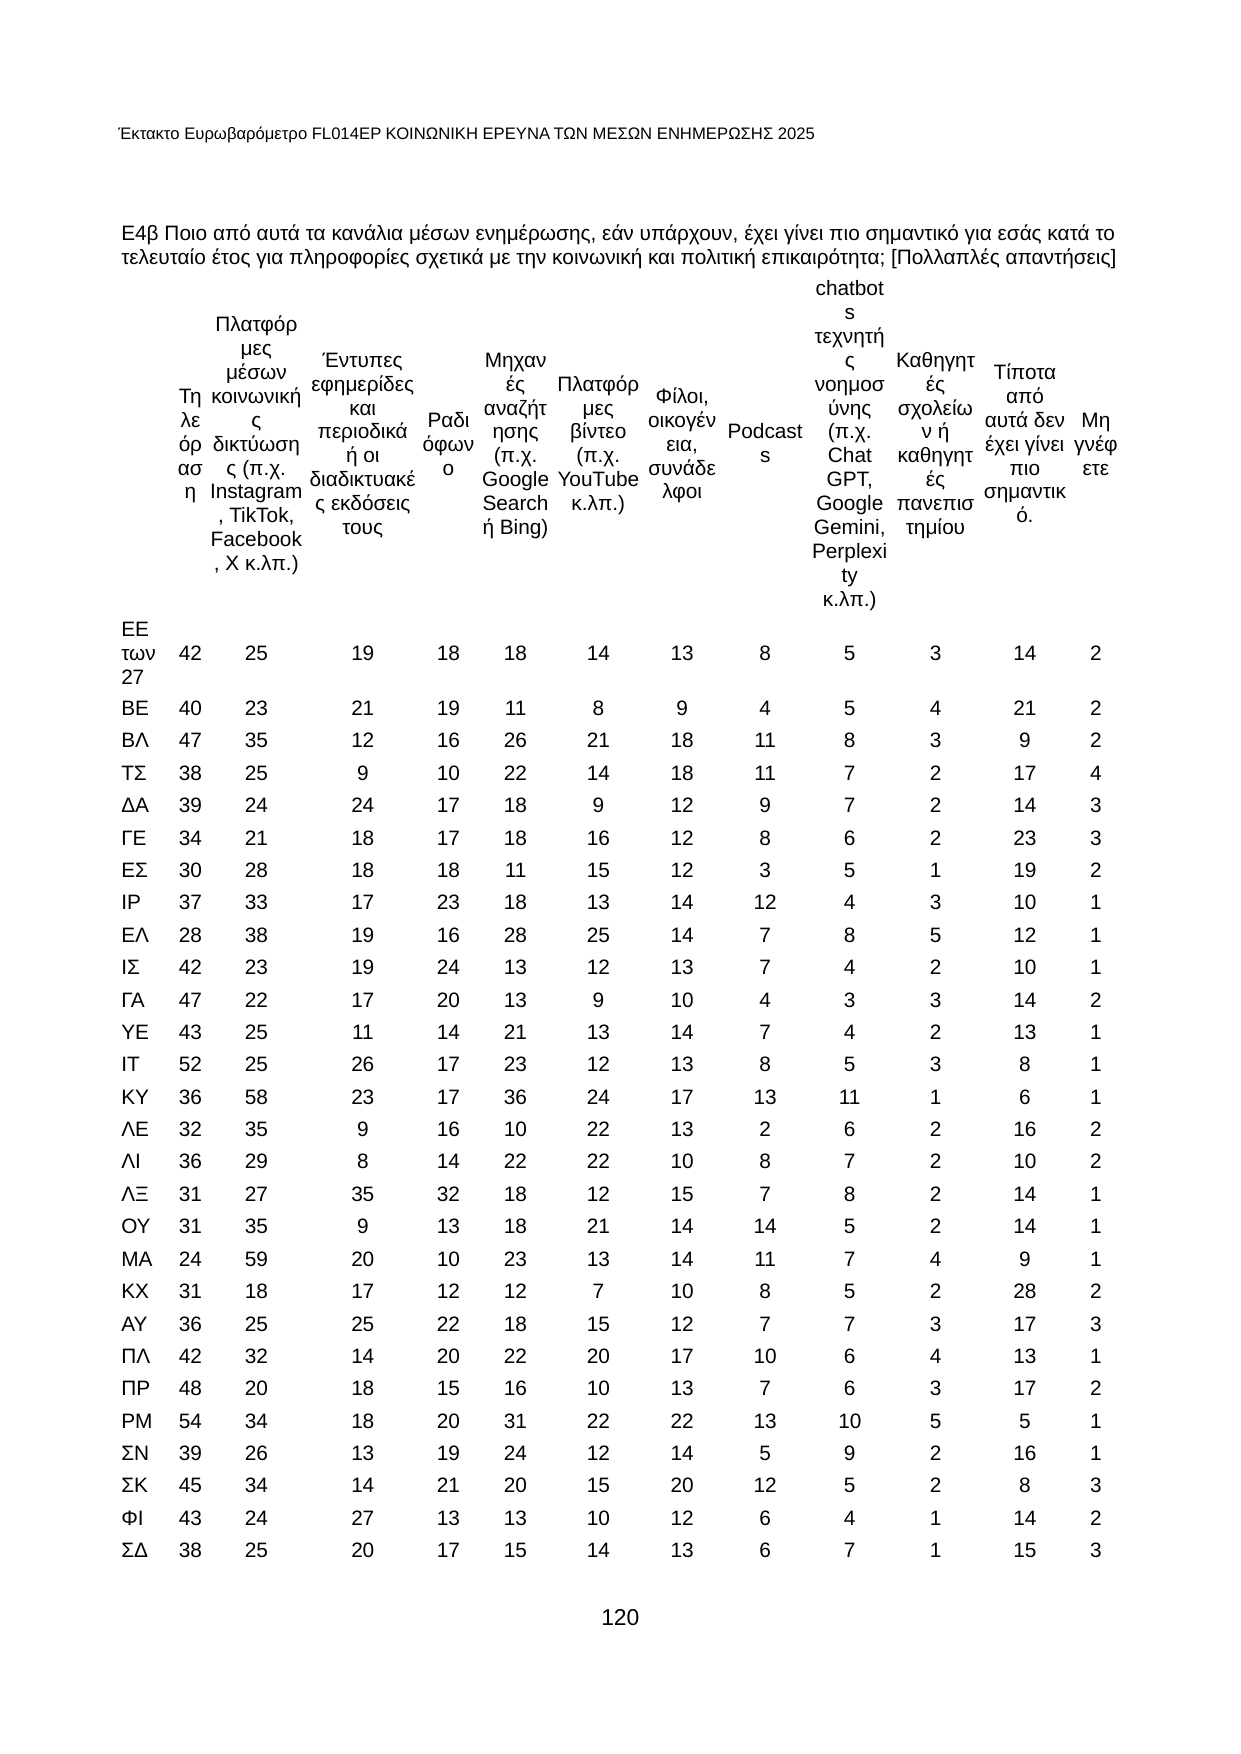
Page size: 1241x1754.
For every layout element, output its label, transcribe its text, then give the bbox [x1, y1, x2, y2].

table_cell 32 [174, 1113, 206, 1145]
table_cell 16 [478, 1372, 553, 1404]
table_cell ΣΚ [118, 1469, 174, 1502]
table_cell 24 [174, 1243, 206, 1275]
table_cell 24 [206, 1502, 306, 1534]
table_cell ΑΥ [118, 1307, 174, 1339]
table_cell 5 [980, 1404, 1069, 1437]
table_cell 10 [553, 1502, 643, 1534]
table_cell 12 [553, 951, 643, 983]
table_cell ΚΥ [118, 1080, 174, 1113]
table_cell 6 [809, 1113, 890, 1145]
table_cell 22 [419, 1307, 477, 1339]
table_cell 14 [980, 1178, 1069, 1210]
table_cell 42 [174, 614, 206, 692]
table_cell 15 [553, 1469, 643, 1502]
table_cell 17 [306, 983, 419, 1016]
table_cell 7 [721, 919, 809, 951]
table_cell 14 [980, 983, 1069, 1016]
table_cell Πλατφόρμες μέσων κοινωνικής δικτύωσης (π.χ. Instagram, TikTok, Facebook, X κ.λπ.) [206, 273, 306, 614]
table_cell ΒΛ [118, 724, 174, 756]
table_cell 16 [553, 821, 643, 854]
table_cell 32 [419, 1178, 477, 1210]
table_cell 1 [1069, 1404, 1122, 1437]
table_cell 13 [478, 1502, 553, 1534]
table_cell ΛΙ [118, 1145, 174, 1178]
table_cell 2 [890, 1178, 980, 1210]
table_cell 9 [306, 1113, 419, 1145]
table_cell 42 [174, 1340, 206, 1372]
table_cell ΓΕ [118, 821, 174, 854]
table_cell 15 [643, 1178, 721, 1210]
table_cell 3 [1069, 1307, 1122, 1339]
table_cell ΠΡ [118, 1372, 174, 1404]
table_cell 45 [174, 1469, 206, 1502]
table_cell 40 [174, 692, 206, 724]
table_cell 4 [809, 1016, 890, 1048]
table_cell 27 [306, 1502, 419, 1534]
table_cell 9 [980, 724, 1069, 756]
table_cell 9 [643, 692, 721, 724]
table_cell 5 [809, 692, 890, 724]
table_cell 5 [890, 919, 980, 951]
table_cell 15 [980, 1534, 1069, 1566]
table_cell 17 [419, 1534, 477, 1566]
table_cell 2 [1069, 1145, 1122, 1178]
table_cell 3 [890, 614, 980, 692]
table_cell 8 [721, 821, 809, 854]
table_cell ΛΞ [118, 1178, 174, 1210]
table_cell 17 [980, 1372, 1069, 1404]
table_cell 12 [643, 854, 721, 886]
table_cell 13 [553, 1016, 643, 1048]
table_cell 4 [721, 692, 809, 724]
table_cell 22 [478, 1340, 553, 1372]
table_cell 5 [809, 1275, 890, 1307]
table_cell 2 [1069, 1275, 1122, 1307]
table_cell 22 [553, 1145, 643, 1178]
table_cell 3 [721, 854, 809, 886]
table_cell 3 [1069, 1534, 1122, 1566]
table_cell 20 [206, 1372, 306, 1404]
table_cell 11 [721, 756, 809, 789]
table_cell 18 [478, 1210, 553, 1242]
table_cell ΒΕ [118, 692, 174, 724]
table_cell 11 [721, 724, 809, 756]
table_cell 2 [1069, 692, 1122, 724]
table_cell 3 [1069, 789, 1122, 821]
table_cell 17 [419, 1080, 477, 1113]
table_cell 14 [721, 1210, 809, 1242]
table_cell 39 [174, 1437, 206, 1469]
table_cell 11 [478, 854, 553, 886]
table_cell 12 [980, 919, 1069, 951]
table_cell 18 [478, 789, 553, 821]
table_cell 7 [721, 1372, 809, 1404]
table_cell 9 [980, 1243, 1069, 1275]
table_cell 1 [1069, 1178, 1122, 1210]
table_cell Μη γνέφετε [1069, 273, 1122, 614]
table_cell 7 [721, 951, 809, 983]
table_cell 21 [980, 692, 1069, 724]
table_cell 17 [306, 886, 419, 918]
table_cell 19 [419, 1437, 477, 1469]
table_cell 22 [478, 756, 553, 789]
table_cell 2 [1069, 1502, 1122, 1534]
table_cell 2 [1069, 983, 1122, 1016]
table_cell 13 [643, 614, 721, 692]
table_cell 10 [419, 756, 477, 789]
table_cell 25 [206, 614, 306, 692]
table_cell 19 [419, 692, 477, 724]
table_cell 12 [553, 1437, 643, 1469]
table_cell 1 [1069, 1210, 1122, 1242]
table_cell 14 [643, 886, 721, 918]
table_cell 2 [890, 1275, 980, 1307]
table_cell 2 [1069, 1372, 1122, 1404]
table_cell 10 [980, 1145, 1069, 1178]
table_cell 3 [1069, 1469, 1122, 1502]
table_cell 10 [478, 1113, 553, 1145]
table_cell ΔΑ [118, 789, 174, 821]
table_cell 52 [174, 1048, 206, 1080]
table_cell 4 [890, 692, 980, 724]
table_cell ΙΤ [118, 1048, 174, 1080]
table_cell ΕΛ [118, 919, 174, 951]
table_cell 6 [721, 1502, 809, 1534]
table_cell 32 [206, 1340, 306, 1372]
table_cell 18 [478, 1178, 553, 1210]
table_cell Τηλεόραση [174, 273, 206, 614]
table_cell 13 [643, 951, 721, 983]
table_cell 13 [306, 1437, 419, 1469]
table_cell 19 [306, 951, 419, 983]
table_cell 1 [1069, 1437, 1122, 1469]
table_cell 21 [478, 1016, 553, 1048]
table_cell Τίποτα από αυτά δεν έχει γίνει πιο σημαντικό. [980, 273, 1069, 614]
table_cell 12 [553, 1178, 643, 1210]
table_cell 1 [1069, 1080, 1122, 1113]
table_cell Φίλοι, οικογένεια, συνάδελφοι [643, 273, 721, 614]
table_cell 5 [809, 1048, 890, 1080]
table_cell 9 [553, 789, 643, 821]
table_cell 48 [174, 1372, 206, 1404]
table_cell Έντυπες εφημερίδες και περιοδικά ή οι διαδικτυακές εκδόσεις τους [306, 273, 419, 614]
table_cell 13 [643, 1113, 721, 1145]
table_cell 28 [478, 919, 553, 951]
table_cell 2 [1069, 854, 1122, 886]
table_cell 42 [174, 951, 206, 983]
table_cell 12 [419, 1275, 477, 1307]
table_cell 13 [980, 1016, 1069, 1048]
table_cell 6 [809, 821, 890, 854]
table_cell Ραδιόφωνο [419, 273, 477, 614]
table_cell 2 [890, 1016, 980, 1048]
table_cell 2 [890, 1469, 980, 1502]
table_cell 5 [809, 1210, 890, 1242]
table_cell 7 [721, 1016, 809, 1048]
table_cell 38 [174, 1534, 206, 1566]
table_cell 12 [721, 886, 809, 918]
table_cell 8 [721, 614, 809, 692]
table_cell 18 [306, 1372, 419, 1404]
table_cell 2 [890, 821, 980, 854]
table_cell 12 [553, 1048, 643, 1080]
table_cell 4 [809, 1502, 890, 1534]
table_cell 25 [206, 1307, 306, 1339]
table_cell ΚΧ [118, 1275, 174, 1307]
table_cell 13 [643, 1534, 721, 1566]
table_cell 14 [553, 756, 643, 789]
table_cell Podcasts [721, 273, 809, 614]
table_cell 39 [174, 789, 206, 821]
table_cell 36 [478, 1080, 553, 1113]
table_cell 25 [306, 1307, 419, 1339]
table_cell 21 [553, 1210, 643, 1242]
table_cell 12 [643, 1502, 721, 1534]
table_cell 3 [890, 1307, 980, 1339]
table_cell 18 [478, 821, 553, 854]
table_cell 18 [419, 854, 477, 886]
table_cell 1 [1069, 1016, 1122, 1048]
table_cell ΣΝ [118, 1437, 174, 1469]
table_cell ΜΑ [118, 1243, 174, 1275]
table_cell 8 [809, 1178, 890, 1210]
table_cell 30 [174, 854, 206, 886]
table_cell 3 [890, 1372, 980, 1404]
table_cell 14 [419, 1016, 477, 1048]
table_cell 47 [174, 724, 206, 756]
table_cell 9 [809, 1437, 890, 1469]
table_cell 43 [174, 1502, 206, 1534]
table_cell 1 [1069, 919, 1122, 951]
table_cell 18 [206, 1275, 306, 1307]
table_cell 34 [174, 821, 206, 854]
table_cell chatbots τεχνητής νοημοσύνης (π.χ. Chat GPT, Google Gemini, Perplexity κ.λπ.) [809, 273, 890, 614]
table_cell 31 [174, 1210, 206, 1242]
table_cell 38 [206, 919, 306, 951]
table_cell 17 [419, 1048, 477, 1080]
table_cell 21 [206, 821, 306, 854]
table_cell 38 [174, 756, 206, 789]
table_cell 14 [306, 1469, 419, 1502]
table_cell 35 [206, 724, 306, 756]
table_cell 22 [478, 1145, 553, 1178]
table_cell ΠΛ [118, 1340, 174, 1372]
table_cell 1 [1069, 1340, 1122, 1372]
table_cell 8 [721, 1145, 809, 1178]
table_cell 24 [206, 789, 306, 821]
table_cell 36 [174, 1145, 206, 1178]
table_cell 15 [553, 854, 643, 886]
table_cell 14 [553, 1534, 643, 1566]
table_cell 25 [206, 1534, 306, 1566]
table_cell 16 [980, 1113, 1069, 1145]
table_cell ΤΣ [118, 756, 174, 789]
table_cell 13 [419, 1210, 477, 1242]
table_cell 14 [980, 614, 1069, 692]
table_cell ΕΣ [118, 854, 174, 886]
table_cell 4 [809, 886, 890, 918]
table_cell 15 [478, 1534, 553, 1566]
table_cell 17 [419, 789, 477, 821]
table_cell 24 [553, 1080, 643, 1113]
table_cell 13 [980, 1340, 1069, 1372]
table_cell 17 [980, 756, 1069, 789]
table_cell 15 [419, 1372, 477, 1404]
table_cell 11 [478, 692, 553, 724]
table_cell 1 [890, 1534, 980, 1566]
table_cell [118, 273, 174, 614]
table_cell 26 [306, 1048, 419, 1080]
table_cell 37 [174, 886, 206, 918]
table_cell 9 [306, 756, 419, 789]
table_cell 14 [643, 1437, 721, 1469]
table_cell 10 [980, 951, 1069, 983]
table_cell 10 [643, 983, 721, 1016]
table_cell 7 [809, 1534, 890, 1566]
table_cell Μηχανές αναζήτησης (π.χ. Google Search ή Bing) [478, 273, 553, 614]
table_cell 34 [206, 1469, 306, 1502]
table_cell 14 [643, 1016, 721, 1048]
table_cell 28 [174, 919, 206, 951]
table_cell 22 [206, 983, 306, 1016]
table_cell 13 [721, 1080, 809, 1113]
table_cell 31 [174, 1275, 206, 1307]
table_cell 23 [206, 951, 306, 983]
table_cell 5 [721, 1437, 809, 1469]
table_cell ΓΑ [118, 983, 174, 1016]
table_cell 9 [553, 983, 643, 1016]
table_cell 11 [721, 1243, 809, 1275]
table_cell 3 [1069, 821, 1122, 854]
table_cell 21 [306, 692, 419, 724]
table_cell 4 [809, 951, 890, 983]
table_cell 7 [809, 1145, 890, 1178]
table_cell 43 [174, 1016, 206, 1048]
table_cell 25 [206, 1016, 306, 1048]
table_cell 47 [174, 983, 206, 1016]
table_cell 28 [980, 1275, 1069, 1307]
table_cell ΕΕ των 27 [118, 614, 174, 692]
table_cell 12 [306, 724, 419, 756]
table_cell 2 [1069, 1113, 1122, 1145]
table_cell 13 [643, 1048, 721, 1080]
table_cell 4 [1069, 756, 1122, 789]
table_cell 4 [721, 983, 809, 1016]
table_cell 4 [890, 1340, 980, 1372]
table_cell 3 [809, 983, 890, 1016]
table_cell ΥΕ [118, 1016, 174, 1048]
table_cell 21 [553, 724, 643, 756]
table_cell 8 [809, 919, 890, 951]
table_cell 2 [1069, 614, 1122, 692]
table_cell 10 [643, 1275, 721, 1307]
table_cell 13 [419, 1502, 477, 1534]
table_cell 10 [980, 886, 1069, 918]
table_cell 28 [206, 854, 306, 886]
table_cell 21 [419, 1469, 477, 1502]
table_cell 1 [890, 1502, 980, 1534]
table_cell 18 [478, 1307, 553, 1339]
table_cell 33 [206, 886, 306, 918]
table_cell 19 [306, 919, 419, 951]
table_cell 6 [809, 1372, 890, 1404]
table_cell 4 [890, 1243, 980, 1275]
table_cell 17 [306, 1275, 419, 1307]
table_cell 9 [306, 1210, 419, 1242]
table_cell 20 [419, 1404, 477, 1437]
table_cell 17 [980, 1307, 1069, 1339]
table_cell ΦΙ [118, 1502, 174, 1534]
table_cell 10 [721, 1340, 809, 1372]
table_cell 14 [980, 789, 1069, 821]
table_cell 2 [721, 1113, 809, 1145]
table_cell 35 [306, 1178, 419, 1210]
table_cell 8 [721, 1048, 809, 1080]
table_cell 22 [553, 1404, 643, 1437]
table_cell 13 [553, 886, 643, 918]
table_cell 19 [306, 614, 419, 692]
table_cell 20 [419, 1340, 477, 1372]
table_cell 2 [890, 1113, 980, 1145]
table_cell 7 [721, 1307, 809, 1339]
table_cell 15 [553, 1307, 643, 1339]
table_cell 10 [643, 1145, 721, 1178]
table_cell 14 [643, 919, 721, 951]
table_cell 7 [809, 789, 890, 821]
table_cell 9 [721, 789, 809, 821]
table_cell 20 [419, 983, 477, 1016]
table_cell 2 [890, 756, 980, 789]
table_cell 3 [890, 886, 980, 918]
table_cell 8 [980, 1048, 1069, 1080]
table_cell 20 [478, 1469, 553, 1502]
table_cell 35 [206, 1113, 306, 1145]
table_cell 22 [643, 1404, 721, 1437]
table_cell 17 [643, 1080, 721, 1113]
table_cell 3 [890, 724, 980, 756]
table_cell 14 [306, 1340, 419, 1372]
table_cell 2 [890, 1145, 980, 1178]
table_cell 22 [553, 1113, 643, 1145]
table_cell 12 [643, 1307, 721, 1339]
table_cell 20 [306, 1243, 419, 1275]
table_cell 1 [1069, 1243, 1122, 1275]
table_cell 20 [306, 1534, 419, 1566]
table_cell 14 [980, 1210, 1069, 1242]
table_cell 1 [1069, 951, 1122, 983]
table_cell 12 [643, 789, 721, 821]
table_cell 5 [809, 614, 890, 692]
table_cell 18 [478, 886, 553, 918]
table_cell 8 [980, 1469, 1069, 1502]
table_cell 1 [890, 1080, 980, 1113]
table_cell 14 [643, 1210, 721, 1242]
table_cell 54 [174, 1404, 206, 1437]
table_cell 10 [419, 1243, 477, 1275]
table_cell 5 [809, 1469, 890, 1502]
table_cell 23 [206, 692, 306, 724]
table_cell 26 [478, 724, 553, 756]
table_cell 16 [419, 724, 477, 756]
table_cell 1 [1069, 1048, 1122, 1080]
table_cell 23 [478, 1243, 553, 1275]
table_cell 24 [478, 1437, 553, 1469]
table_cell 20 [553, 1340, 643, 1372]
table_cell 24 [306, 789, 419, 821]
table_cell 12 [643, 821, 721, 854]
table_cell 7 [809, 756, 890, 789]
table_cell 23 [478, 1048, 553, 1080]
table_cell ΡΜ [118, 1404, 174, 1437]
table_cell 16 [419, 919, 477, 951]
table_cell 3 [890, 1048, 980, 1080]
table_cell 35 [206, 1210, 306, 1242]
table_cell 11 [306, 1016, 419, 1048]
table_cell 23 [419, 886, 477, 918]
table_cell 20 [643, 1469, 721, 1502]
table_cell 17 [419, 821, 477, 854]
table_cell ΟΥ [118, 1210, 174, 1242]
table_cell 18 [306, 821, 419, 854]
table_cell 2 [890, 1437, 980, 1469]
table_cell 2 [890, 951, 980, 983]
table_cell 12 [721, 1469, 809, 1502]
table_cell 16 [419, 1113, 477, 1145]
table_cell 23 [980, 821, 1069, 854]
table_cell 1 [890, 854, 980, 886]
table_cell 5 [809, 854, 890, 886]
table_cell 19 [980, 854, 1069, 886]
table_cell 7 [809, 1243, 890, 1275]
table_cell 2 [890, 789, 980, 821]
table_cell 18 [419, 614, 477, 692]
table_cell 17 [643, 1340, 721, 1372]
table_cell 36 [174, 1307, 206, 1339]
table_cell 2 [890, 1210, 980, 1242]
table_cell 12 [478, 1275, 553, 1307]
table_cell 5 [890, 1404, 980, 1437]
table_cell ΙΡ [118, 886, 174, 918]
table_cell 8 [721, 1275, 809, 1307]
table_cell 11 [809, 1080, 890, 1113]
table_cell 18 [306, 1404, 419, 1437]
table_cell 59 [206, 1243, 306, 1275]
table_cell 18 [478, 614, 553, 692]
table_cell 13 [553, 1243, 643, 1275]
table_cell 31 [478, 1404, 553, 1437]
table_cell 13 [643, 1372, 721, 1404]
table_cell 18 [306, 854, 419, 886]
table_cell ΛΕ [118, 1113, 174, 1145]
table_cell 18 [643, 756, 721, 789]
table_cell 2 [1069, 724, 1122, 756]
table_cell 26 [206, 1437, 306, 1469]
table_cell 1 [1069, 886, 1122, 918]
table_cell 14 [980, 1502, 1069, 1534]
table_cell 6 [980, 1080, 1069, 1113]
table_cell 18 [643, 724, 721, 756]
table_cell 23 [306, 1080, 419, 1113]
table_cell 14 [419, 1145, 477, 1178]
table_cell 10 [809, 1404, 890, 1437]
table_cell 7 [809, 1307, 890, 1339]
table_cell 58 [206, 1080, 306, 1113]
table_cell 7 [553, 1275, 643, 1307]
table_cell 16 [980, 1437, 1069, 1469]
table_cell 13 [478, 983, 553, 1016]
table_cell Πλατφόρμες βίντεο (π.χ. YouTube κ.λπ.) [553, 273, 643, 614]
table_cell ΣΔ [118, 1534, 174, 1566]
table_cell 34 [206, 1404, 306, 1437]
table_cell 13 [478, 951, 553, 983]
table_cell 27 [206, 1178, 306, 1210]
table_cell 31 [174, 1178, 206, 1210]
table_cell 24 [419, 951, 477, 983]
table_cell 13 [721, 1404, 809, 1437]
table_cell 8 [553, 692, 643, 724]
table_cell 8 [306, 1145, 419, 1178]
table_cell 7 [721, 1178, 809, 1210]
table_header Ε4β Ποιο από αυτά τα κανάλια μέσων ενημέρωσης, εάν υπάρχουν, έχει γίνει πιο σημαντικό για εσάς κατά το τελευταίο έτος για πληροφορίες σχετικά με την κοινωνική και πολιτική επικαιρότητα; [Πολλαπλές απαντήσεις] [118, 217, 1122, 273]
table_cell 25 [553, 919, 643, 951]
table_cell 6 [809, 1340, 890, 1372]
table_cell 6 [721, 1534, 809, 1566]
table_cell Καθηγητές σχολείων ή καθηγητές πανεπιστημίου [890, 273, 980, 614]
table_cell 10 [553, 1372, 643, 1404]
table_cell 25 [206, 1048, 306, 1080]
table_cell ΙΣ [118, 951, 174, 983]
table_cell 36 [174, 1080, 206, 1113]
table_cell 3 [890, 983, 980, 1016]
table_cell 8 [809, 724, 890, 756]
table_cell 14 [553, 614, 643, 692]
table_cell 14 [643, 1243, 721, 1275]
table_cell 25 [206, 756, 306, 789]
table_cell 29 [206, 1145, 306, 1178]
